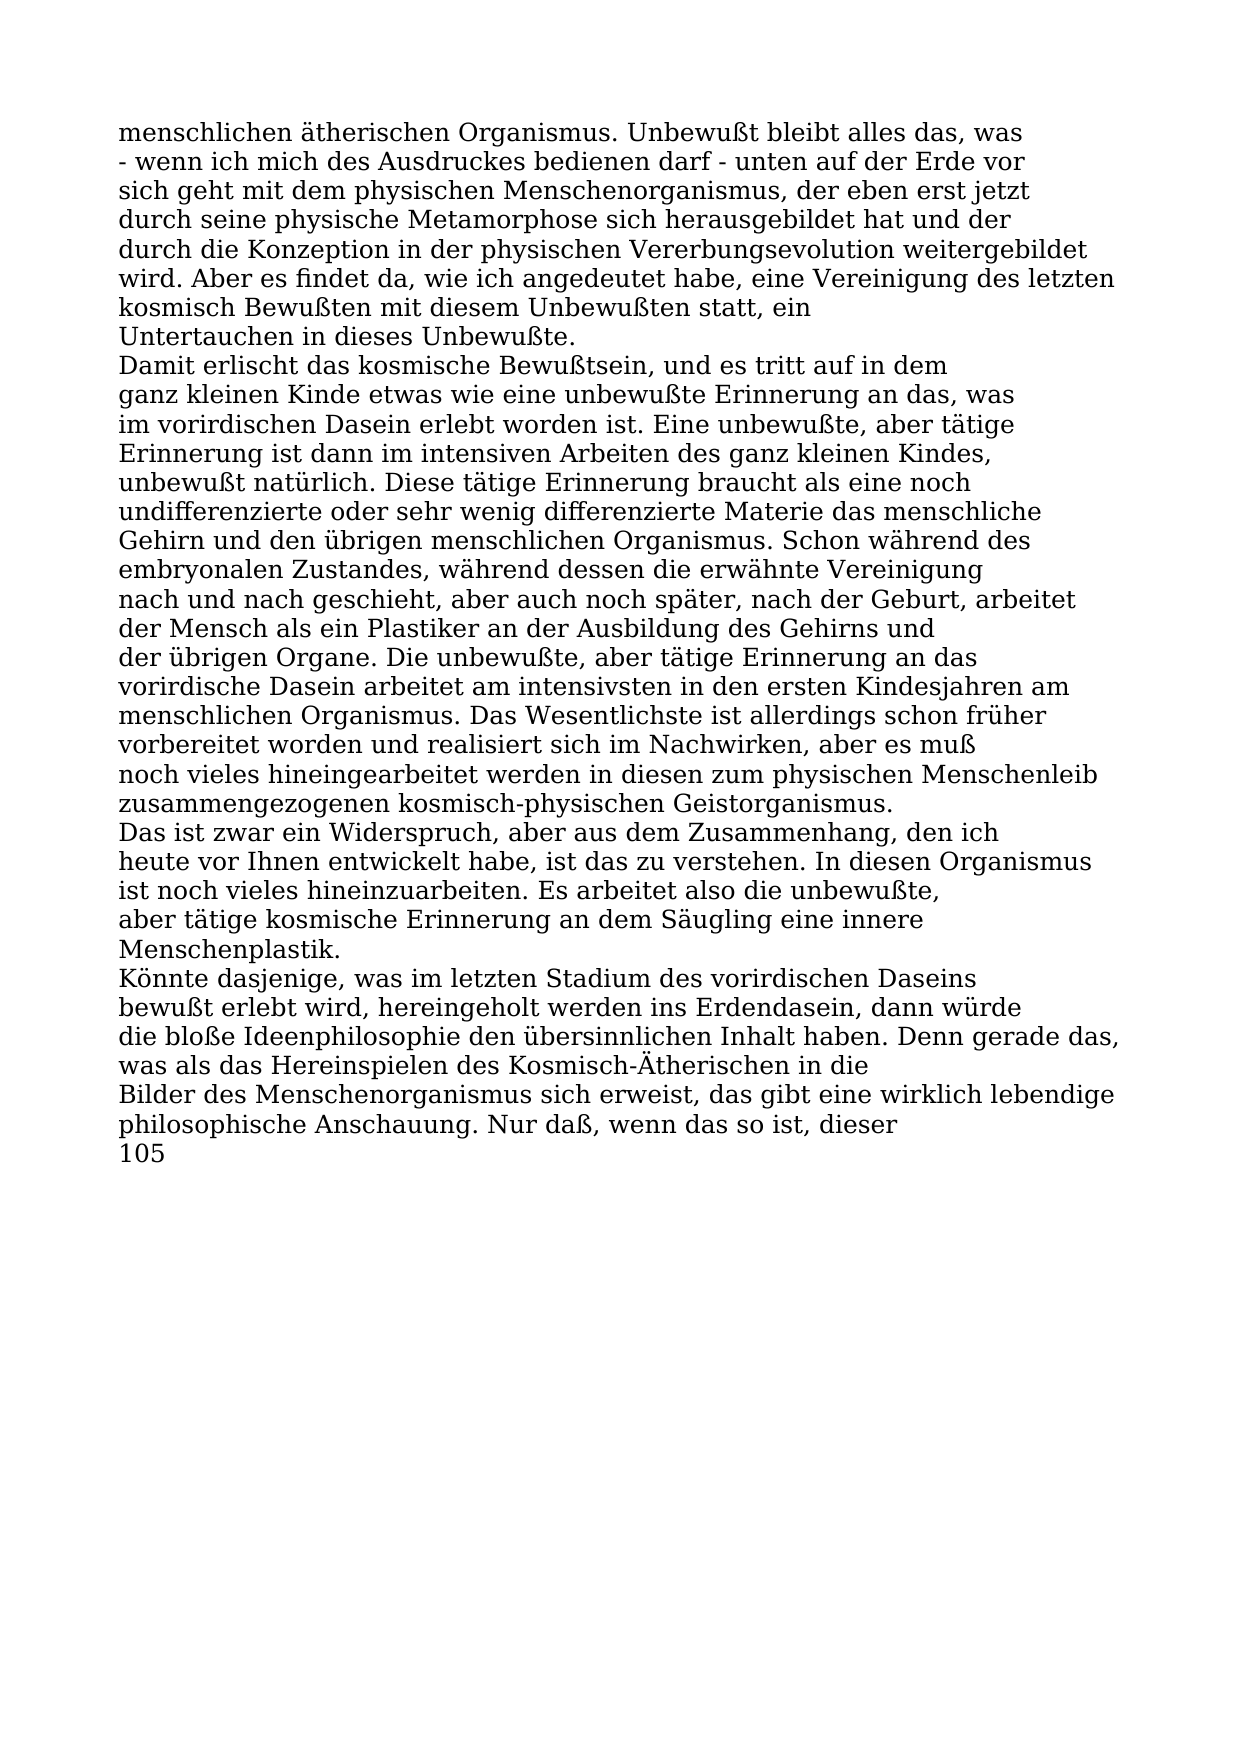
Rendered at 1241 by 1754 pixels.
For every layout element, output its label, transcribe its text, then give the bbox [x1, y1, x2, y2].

text Könnte dasjenige, was im letzten Stadium des vorirdischen Daseins [118, 964, 1122, 993]
text aber tätige kosmische Erinnerung an dem Säugling eine innere Menschenplastik. [118, 906, 1122, 964]
text im vorirdischen Dasein erlebt worden ist. Eine unbewußte, aber tätige [118, 410, 1122, 439]
text embryonalen Zustandes, während dessen die erwähnte Vereinigung [118, 556, 1122, 585]
text Untertauchen in dieses Unbewußte. [118, 322, 1122, 351]
text unbewußt natürlich. Diese tätige Erinnerung braucht als eine noch undifferenzierte oder sehr wenig differenzierte Materie das menschliche [118, 468, 1122, 526]
text bewußt erlebt wird, hereingeholt werden ins Erdendasein, dann würde [118, 993, 1122, 1022]
text 105 [118, 1139, 1122, 1168]
text nach und nach geschieht, aber auch noch später, nach der Geburt, arbeitet der Mensch als ein Plastiker an der Ausbildung des Gehirns und [118, 585, 1122, 643]
text noch vieles hineingearbeitet werden in diesen zum physischen Menschenleib zusammengezogenen kosmisch-physischen Geistorganismus. [118, 760, 1122, 818]
text menschlichen ätherischen Organismus. Unbewußt bleibt alles das, was [118, 118, 1122, 147]
text Das ist zwar ein Widerspruch, aber aus dem Zusammenhang, den ich [118, 818, 1122, 847]
text Bilder des Menschenorganismus sich erweist, das gibt eine wirklich lebendige philosophische Anschauung. Nur daß, wenn das so ist, dieser [118, 1081, 1122, 1139]
text Erinnerung ist dann im intensiven Arbeiten des ganz kleinen Kindes, [118, 439, 1122, 468]
text durch die Konzeption in der physischen Vererbungsevolution weitergebildet wird. Aber es findet da, wie ich angedeutet habe, eine Vereinigung des letzten kosmisch Bewußten mit diesem Unbewußten statt, ein [118, 235, 1122, 322]
text heute vor Ihnen entwickelt habe, ist das zu verstehen. In diesen Organismus ist noch vieles hineinzuarbeiten. Es arbeitet also die unbewußte, [118, 847, 1122, 906]
text der übrigen Organe. Die unbewußte, aber tätige Erinnerung an das vorirdische Dasein arbeitet am intensivsten in den ersten Kindesjahren am [118, 643, 1122, 701]
text durch seine physische Metamorphose sich herausgebildet hat und der [118, 206, 1122, 235]
text Gehirn und den übrigen menschlichen Organismus. Schon während des [118, 526, 1122, 556]
text menschlichen Organismus. Das Wesentlichste ist allerdings schon früher vorbereitet worden und realisiert sich im Nachwirken, aber es muß [118, 701, 1122, 760]
text - wenn ich mich des Ausdruckes bedienen darf - unten auf der Erde vor [118, 147, 1122, 176]
text sich geht mit dem physischen Menschenorganismus, der eben erst jetzt [118, 176, 1122, 206]
text die bloße Ideenphilosophie den übersinnlichen Inhalt haben. Denn gerade das, was als das Hereinspielen des Kosmisch-Ätherischen in die [118, 1022, 1122, 1081]
text Damit erlischt das kosmische Bewußtsein, und es tritt auf in dem [118, 351, 1122, 381]
text ganz kleinen Kinde etwas wie eine unbewußte Erinnerung an das, was [118, 381, 1122, 410]
